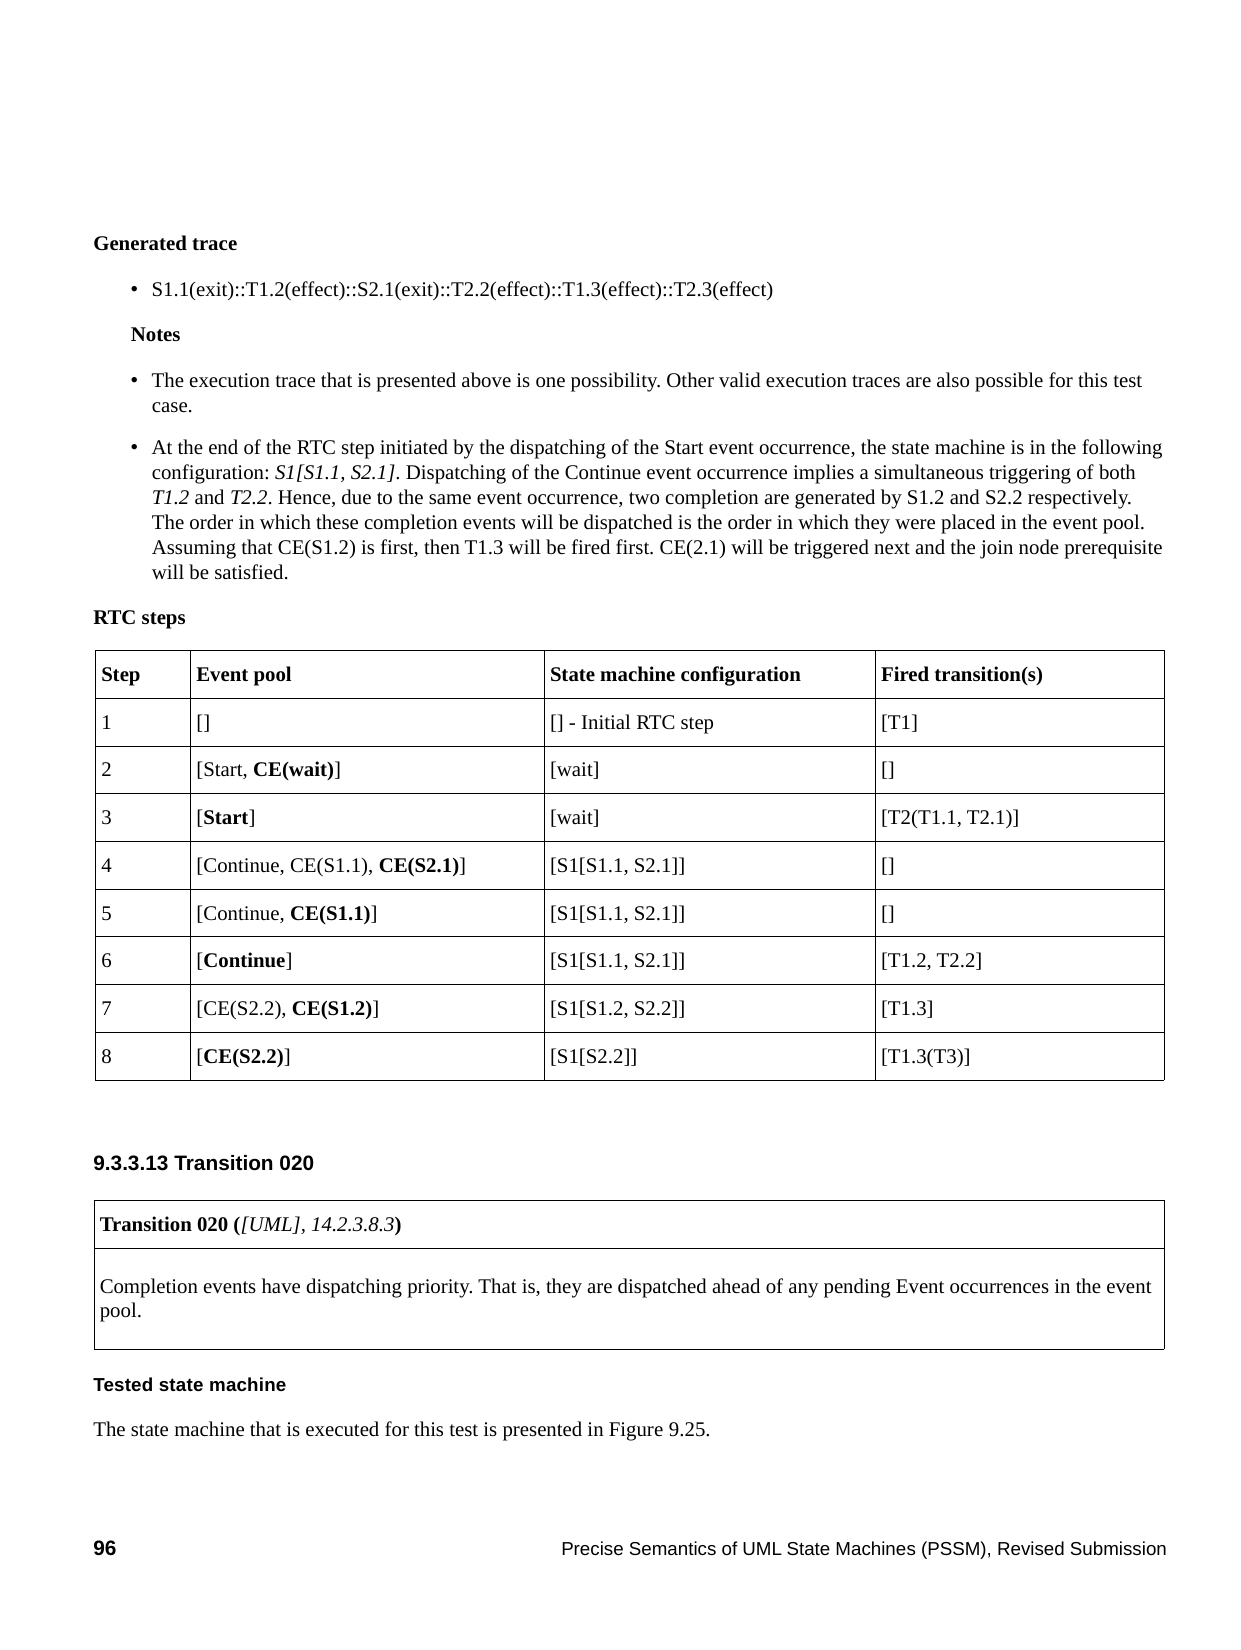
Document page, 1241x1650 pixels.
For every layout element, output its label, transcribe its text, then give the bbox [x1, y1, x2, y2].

subtitle Tested state machine [93, 1374, 1164, 1396]
table_cell [T1] [876, 699, 1164, 746]
table_cell [] [191, 699, 544, 746]
table_cell 1 [96, 699, 190, 746]
table_cell 5 [96, 890, 190, 936]
table_cell [wait] [545, 794, 875, 841]
text The state machine that is executed for this test is presented in Figure 9.25. [93, 1417, 1164, 1441]
list At the end of the RTC step initiated by the dispatching of the Start event occurrence, the state machine is in the following configuration: S1[S1.1, S2.1]. Dispatching of the Continue event occurrence implies a simultaneous triggering of both T1.2 and T2.2. Hence, due to the same event occurrence, two completion are generated by S1.2 and S2.2 respectively. The order in which these completion events will be dispatched is the order in which they were placed in the event pool. Assuming that CE(S1.2) is first, then T1.3 will be fired first. CE(2.1) will be triggered next and the join node prerequisite will be satisfied. [131, 434, 1164, 584]
table_cell 6 [96, 937, 190, 984]
table_cell [Continue, CE(S1.1), CE(S2.1)] [191, 842, 544, 889]
table_header Fired transition(s) [876, 651, 1164, 698]
table_header Transition 020 ([UML], 14.2.3.8.3) [95, 1201, 1164, 1247]
table_cell [Continue, CE(S1.1)] [191, 890, 544, 936]
table_cell 2 [96, 747, 190, 793]
subtitle Transition 020 [93, 1150, 1164, 1175]
table_cell [S1[S1.1, S2.1]] [545, 842, 875, 889]
text Generated trace [93, 231, 1164, 255]
text RTC steps [93, 605, 1164, 629]
table_cell [T1.3(T3)] [876, 1033, 1164, 1079]
table_cell [CE(S2.2)] [191, 1033, 544, 1079]
table_cell [S1[S1.1, S2.1]] [545, 937, 875, 984]
table_cell [Start, CE(wait)] [191, 747, 544, 793]
table_cell 4 [96, 842, 190, 889]
list The execution trace that is presented above is one possibility. Other valid execution traces are also possible for this test case. [131, 367, 1164, 417]
table_cell 3 [96, 794, 190, 841]
table_header Step [96, 651, 190, 698]
table_header Event pool [191, 651, 544, 698]
list S1.1(exit)::T1.2(effect)::S2.1(exit)::T2.2(effect)::T1.3(effect)::T2.3(effect) [131, 276, 1164, 301]
table_cell [Continue] [191, 937, 544, 984]
table_cell [S1[S2.2]] [545, 1033, 875, 1079]
table_cell Completion events have dispatching priority. That is, they are dispatched ahead of any pending Event occurrences in the event pool. [95, 1249, 1164, 1349]
table_cell [] [876, 842, 1164, 889]
table_header State machine configuration [545, 651, 875, 698]
table_cell [] - Initial RTC step [545, 699, 875, 746]
table_cell [T2(T1.1, T2.1)] [876, 794, 1164, 841]
table_cell [wait] [545, 747, 875, 793]
table_cell [CE(S2.2), CE(S1.2)] [191, 985, 544, 1032]
table_cell [T1.2, T2.2] [876, 937, 1164, 984]
table_cell 8 [96, 1033, 190, 1079]
text Notes [131, 322, 1164, 346]
table_cell [S1[S1.2, S2.2]] [545, 985, 875, 1032]
table_cell [T1.3] [876, 985, 1164, 1032]
table_cell [Start] [191, 794, 544, 841]
table_cell [] [876, 747, 1164, 793]
table_cell [S1[S1.1, S2.1]] [545, 890, 875, 936]
table_cell [] [876, 890, 1164, 936]
table_cell 7 [96, 985, 190, 1032]
